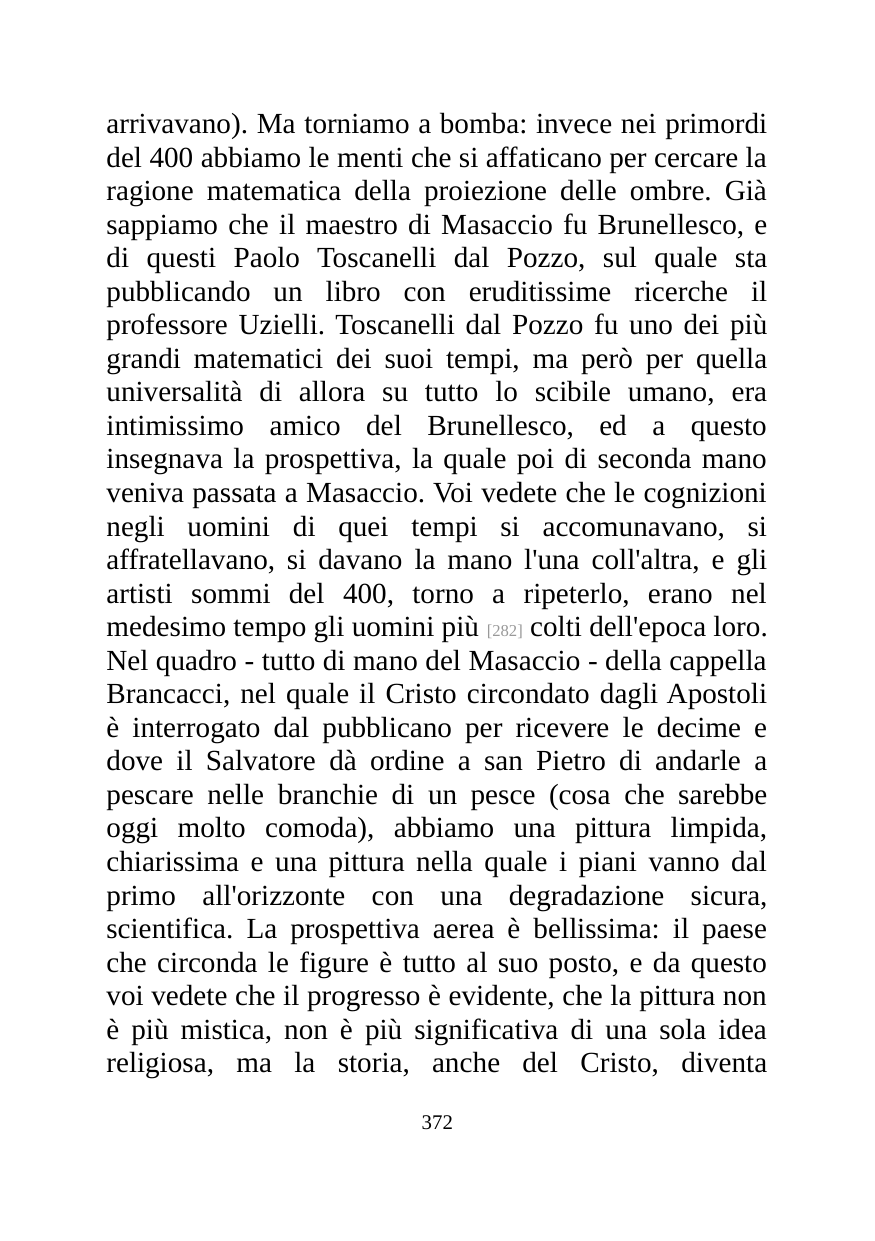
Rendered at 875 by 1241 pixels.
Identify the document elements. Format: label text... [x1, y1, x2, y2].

text arrivavano). Ma torniamo a bomba: invece nei primordi del 400 abbiamo le menti che si affaticano per cercare la ragione matematica della proiezione delle ombre. Già sappiamo che il maestro di Masaccio fu Brunellesco, e di questi Paolo Toscanelli dal Pozzo, sul quale sta pubblicando un libro con eruditissime ricerche il professore Uzielli. Toscanelli dal Pozzo fu uno dei più grandi matematici dei suoi tempi, ma però per quella universalità di allora su tutto lo scibile umano, era intimissimo amico del Brunellesco, ed a questo insegnava la prospettiva, la quale poi di seconda mano veniva passata a Masaccio. Voi vedete che le cognizioni negli uomini di quei tempi si accomunavano, si affratellavano, si davano la mano l'una coll'altra, e gli artisti sommi del 400, torno a ripeterlo, erano nel medesimo tempo gli uomini più [282] colti dell'epoca loro. Nel quadro - tutto di mano del Masaccio - della cappella Brancacci, nel quale il Cristo circondato dagli Apostoli è interrogato dal pubblicano per ricevere le decime e dove il Salvatore dà ordine a san Pietro di andarle a pescare nelle branchie di un pesce (cosa che sarebbe oggi molto comoda), abbiamo una pittura limpida, chiarissima e una pittura nella quale i piani vanno dal primo all'orizzonte con una degradazione sicura, scientifica. La prospettiva aerea è bellissima: il paese che circonda le figure è tutto al suo posto, e da questo voi vedete che il progresso è evidente, che la pittura non è più mistica, non è più significativa di una sola idea religiosa, ma la storia, anche del Cristo, diventa [106, 106, 768, 1079]
